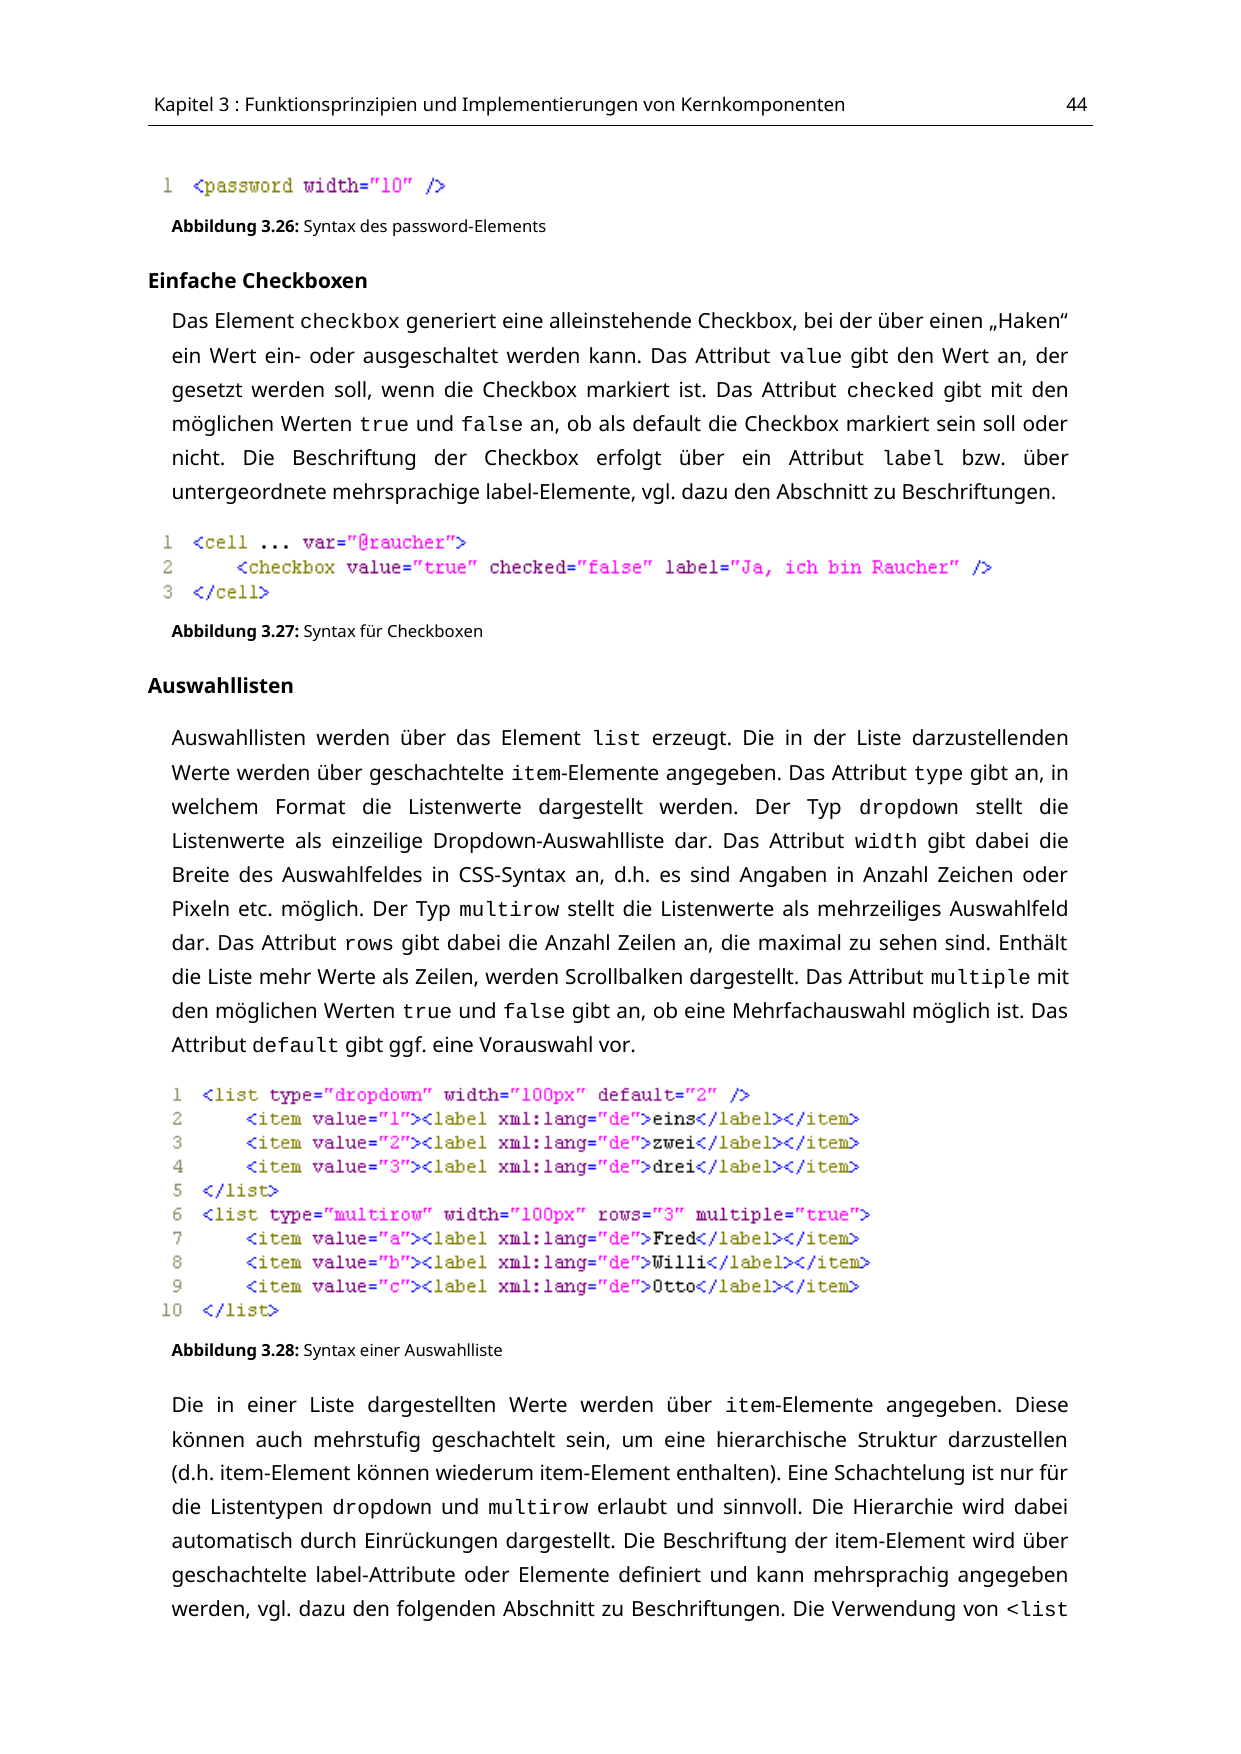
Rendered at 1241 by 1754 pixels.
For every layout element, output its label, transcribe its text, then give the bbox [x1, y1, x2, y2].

text Auswahllisten werden über das Element list erzeugt. Die in der Liste darzustellenden Werte werden über geschachtelte item-Elemente angegeben. Das Attribut type gibt an, in welchem Format die Listenwerte dargestellt werden. Der Typ dropdown stellt die Listenwerte als einzeilige Dropdown-Auswahlliste dar. Das Attribut width gibt dabei die Breite des Auswahlfeldes in CSS-Syntax an, d.h. es sind Angaben in Anzahl Zeichen oder Pixeln etc. möglich. Der Typ multirow stellt die Listenwerte als mehrzeiliges Auswahlfeld dar. Das Attribut rows gibt dabei die Anzahl Zeilen an, die maximal zu sehen sind. Enthält die Liste mehr Werte als Zeilen, werden Scrollbalken dargestellt. Das Attribut multiple mit den möglichen Werten true und false gibt an, ob eine Mehrfachauswahl möglich ist. Das Attribut default gibt ggf. eine Vorauswahl vor. [171, 723, 1069, 1059]
text Das Element checkbox generiert eine alleinstehende Checkbox, bei der über einen „Haken“ ein Wert ein- oder ausgeschaltet werden kann. Das Attribut value gibt den Wert an, der gesetzt werden soll, wenn die Checkbox markiert ist. Das Attribut checked gibt mit den möglichen Werten true und false an, ob als default die Checkbox markiert sein soll oder nicht. Die Beschriftung der Checkbox erfolgt über ein Attribut label bzw. über untergeordnete mehrsprachige label-Elemente, vgl. dazu den Abschnitt zu Beschriftungen. [171, 307, 1069, 506]
text Abbildung 3.27: Syntax des password-Elements [171, 200, 1030, 237]
subtitle Einfache Checkboxen [148, 148, 1092, 295]
text Abbildung 3.28: Syntax für Checkboxen [171, 603, 988, 642]
subtitle Auswahllisten [148, 541, 1092, 700]
text Abbildung 3.29: Syntax einer Auswahlliste [171, 1322, 890, 1361]
text Die in einer Liste dargestellten Werte werden über item-Elemente angegeben. Diese können auch mehrstufig geschachtelt sein, um eine hierarchische Struktur darzustellen (d.h. item-Element können wiederum item-Element enthalten). Eine Schachtelung ist nur für die Listentypen dropdown und multirow erlaubt und sinnvoll. Die Hierarchie wird dabei automatisch durch Einrückungen dargestellt. Die Beschriftung der item-Element wird über geschachtelte label-Attribute oder Elemente definiert und kann mehrsprachig angegeben werden, vgl. dazu den folgenden Abschnitt zu Beschriftungen. Die Verwendung von <list [148, 1071, 1069, 1623]
